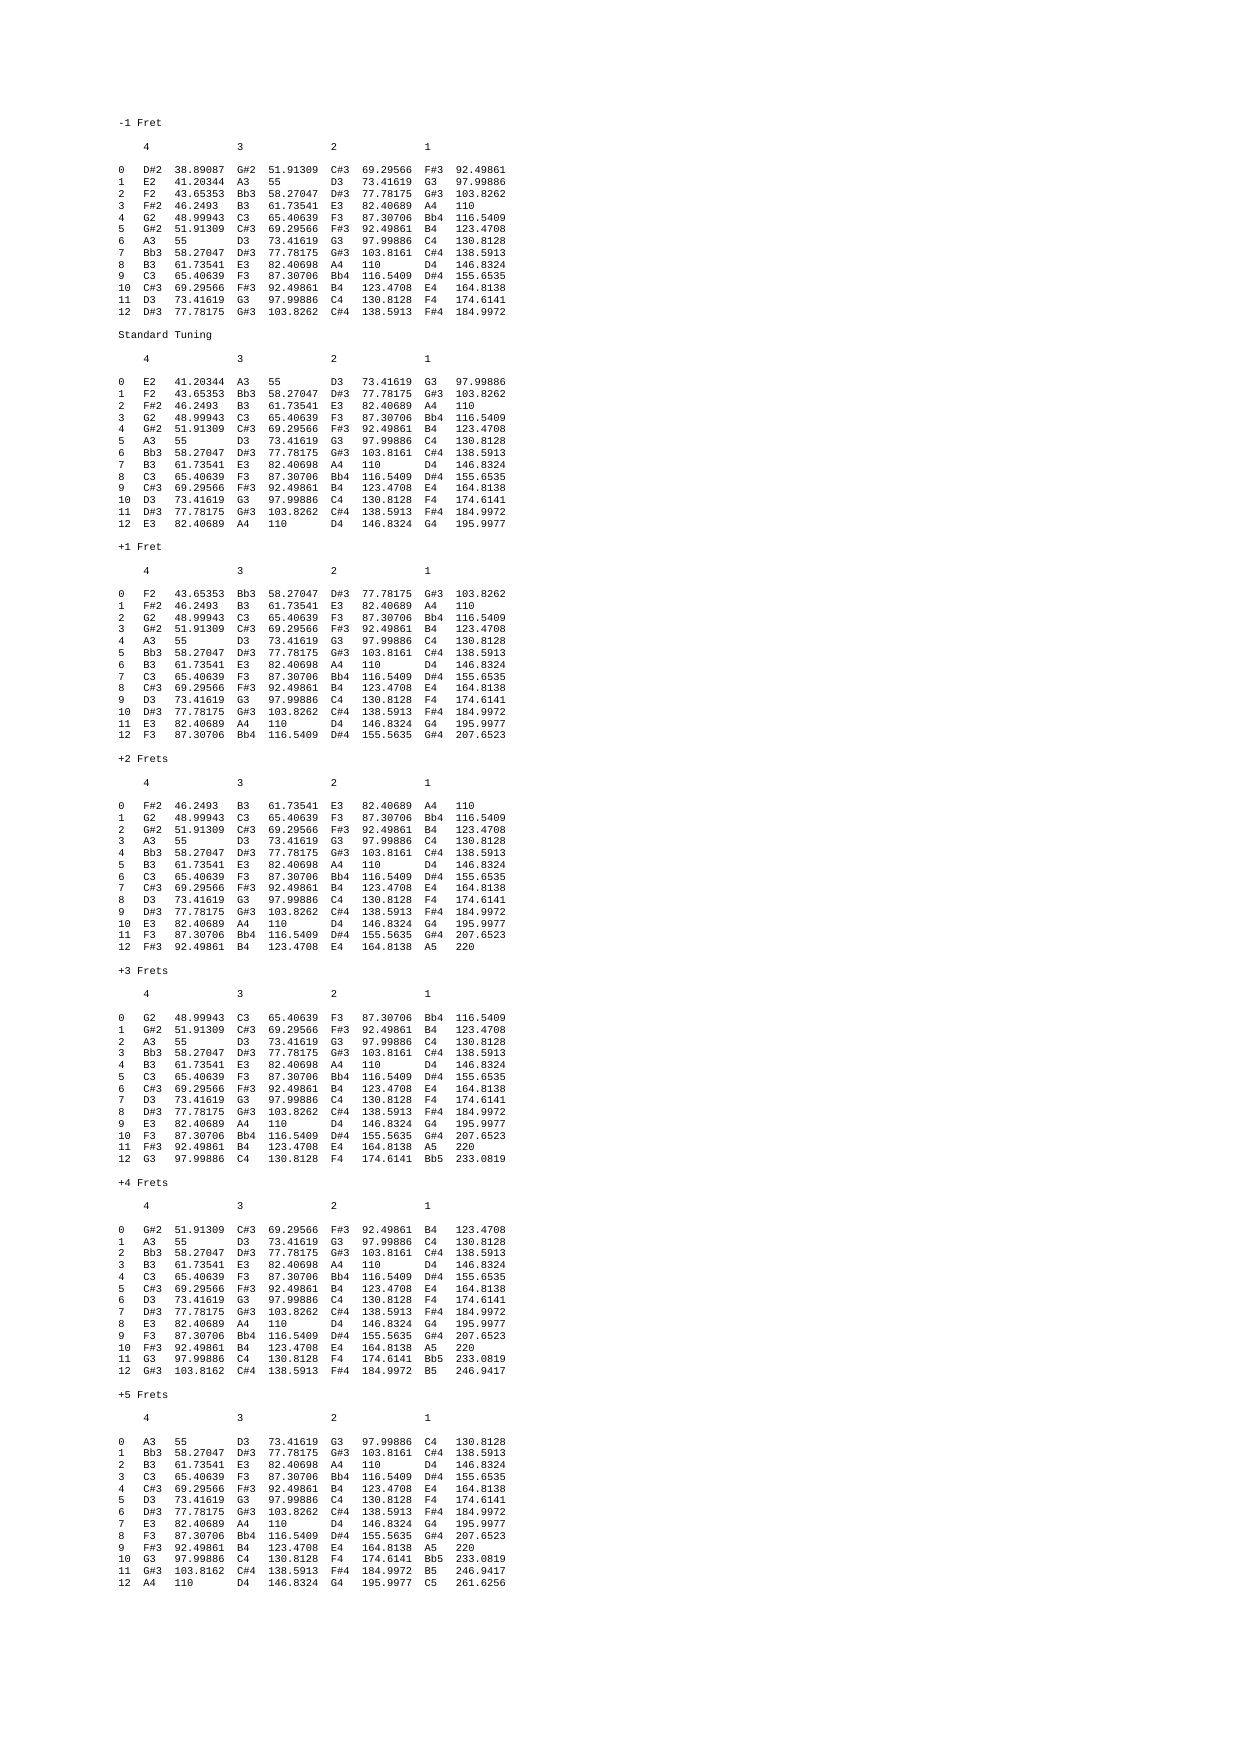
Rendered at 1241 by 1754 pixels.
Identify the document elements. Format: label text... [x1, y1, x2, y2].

text 2 G2 48.99943 C3 65.40639 F3 87.30706 Bb4 116.5409 [118, 612, 1122, 624]
text 8 E3 82.40689 A4 110 D4 146.8324 G4 195.9977 [118, 1319, 1122, 1331]
text 1 A3 55 D3 73.41619 G3 97.99886 C4 130.8128 [118, 1236, 1122, 1248]
text 11 G3 97.99886 C4 130.8128 F4 174.6141 Bb5 233.0819 [118, 1354, 1122, 1366]
text 0 F#2 46.2493 B3 61.73541 E3 82.40689 A4 110 [118, 801, 1122, 813]
text 9 D3 73.41619 G3 97.99886 C4 130.8128 F4 174.6141 [118, 695, 1122, 707]
text 10 D3 73.41619 G3 97.99886 C4 130.8128 F4 174.6141 [118, 495, 1122, 507]
text 2 F#2 46.2493 B3 61.73541 E3 82.40689 A4 110 [118, 401, 1122, 412]
text 1 F#2 46.2493 B3 61.73541 E3 82.40689 A4 110 [118, 601, 1122, 612]
text 4 C3 65.40639 F3 87.30706 Bb4 116.5409 D#4 155.6535 [118, 1272, 1122, 1283]
text 5 D3 73.41619 G3 97.99886 C4 130.8128 F4 174.6141 [118, 1495, 1122, 1507]
text 9 E3 82.40689 A4 110 D4 146.8324 G4 195.9977 [118, 1119, 1122, 1130]
text 4 3 2 1 [118, 989, 1122, 1001]
text 3 Bb3 58.27047 D#3 77.78175 G#3 103.8161 C#4 138.5913 [118, 1048, 1122, 1060]
text 8 F3 87.30706 Bb4 116.5409 D#4 155.5635 G#4 207.6523 [118, 1531, 1122, 1542]
text 11 F#3 92.49861 B4 123.4708 E4 164.8138 A5 220 [118, 1142, 1122, 1154]
text 10 C#3 69.29566 F#3 92.49861 B4 123.4708 E4 164.8138 [118, 283, 1122, 295]
text +3 Frets [118, 966, 1122, 977]
text 12 A4 110 D4 146.8324 G4 195.9977 C5 261.6256 [118, 1578, 1122, 1589]
text 10 F#3 92.49861 B4 123.4708 E4 164.8138 A5 220 [118, 1342, 1122, 1354]
text +1 Fret [118, 542, 1122, 554]
text 0 D#2 38.89087 G#2 51.91309 C#3 69.29566 F#3 92.49861 [118, 165, 1122, 177]
text 2 G#2 51.91309 C#3 69.29566 F#3 92.49861 B4 123.4708 [118, 824, 1122, 836]
text 12 G3 97.99886 C4 130.8128 F4 174.6141 Bb5 233.0819 [118, 1154, 1122, 1166]
text 9 F3 87.30706 Bb4 116.5409 D#4 155.5635 G#4 207.6523 [118, 1331, 1122, 1342]
text +2 Frets [118, 754, 1122, 766]
text 12 F#3 92.49861 B4 123.4708 E4 164.8138 A5 220 [118, 942, 1122, 954]
text 0 G2 48.99943 C3 65.40639 F3 87.30706 Bb4 116.5409 [118, 1013, 1122, 1024]
text 7 Bb3 58.27047 D#3 77.78175 G#3 103.8161 C#4 138.5913 [118, 248, 1122, 259]
text 4 Bb3 58.27047 D#3 77.78175 G#3 103.8161 C#4 138.5913 [118, 848, 1122, 860]
text 4 B3 61.73541 E3 82.40698 A4 110 D4 146.8324 [118, 1060, 1122, 1072]
text 12 E3 82.40689 A4 110 D4 146.8324 G4 195.9977 [118, 518, 1122, 530]
text 0 A3 55 D3 73.41619 G3 97.99886 C4 130.8128 [118, 1436, 1122, 1448]
text 0 E2 41.20344 A3 55 D3 73.41619 G3 97.99886 [118, 377, 1122, 389]
text 4 3 2 1 [118, 1413, 1122, 1425]
text 6 D3 73.41619 G3 97.99886 C4 130.8128 F4 174.6141 [118, 1295, 1122, 1307]
text 4 G2 48.99943 C3 65.40639 F3 87.30706 Bb4 116.5409 [118, 212, 1122, 224]
text +4 Frets [118, 1177, 1122, 1189]
text 5 Bb3 58.27047 D#3 77.78175 G#3 103.8161 C#4 138.5913 [118, 648, 1122, 659]
text 0 G#2 51.91309 C#3 69.29566 F#3 92.49861 B4 123.4708 [118, 1224, 1122, 1236]
text 4 C#3 69.29566 F#3 92.49861 B4 123.4708 E4 164.8138 [118, 1483, 1122, 1495]
text 12 F3 87.30706 Bb4 116.5409 D#4 155.5635 G#4 207.6523 [118, 730, 1122, 742]
text 3 B3 61.73541 E3 82.40698 A4 110 D4 146.8324 [118, 1260, 1122, 1272]
text -1 Fret [118, 118, 1122, 130]
text 3 G2 48.99943 C3 65.40639 F3 87.30706 Bb4 116.5409 [118, 412, 1122, 424]
text 11 F3 87.30706 Bb4 116.5409 D#4 155.5635 G#4 207.6523 [118, 930, 1122, 942]
text 5 C#3 69.29566 F#3 92.49861 B4 123.4708 E4 164.8138 [118, 1283, 1122, 1295]
text 7 C#3 69.29566 F#3 92.49861 B4 123.4708 E4 164.8138 [118, 883, 1122, 895]
text 8 D3 73.41619 G3 97.99886 C4 130.8128 F4 174.6141 [118, 895, 1122, 907]
text 1 Bb3 58.27047 D#3 77.78175 G#3 103.8161 C#4 138.5913 [118, 1448, 1122, 1460]
text 5 A3 55 D3 73.41619 G3 97.99886 C4 130.8128 [118, 436, 1122, 448]
text 5 C3 65.40639 F3 87.30706 Bb4 116.5409 D#4 155.6535 [118, 1072, 1122, 1083]
text 4 3 2 1 [118, 353, 1122, 365]
text 7 B3 61.73541 E3 82.40698 A4 110 D4 146.8324 [118, 459, 1122, 471]
text 11 D#3 77.78175 G#3 103.8262 C#4 138.5913 F#4 184.9972 [118, 507, 1122, 518]
text 6 Bb3 58.27047 D#3 77.78175 G#3 103.8161 C#4 138.5913 [118, 448, 1122, 459]
text 5 B3 61.73541 E3 82.40698 A4 110 D4 146.8324 [118, 860, 1122, 871]
text 10 E3 82.40689 A4 110 D4 146.8324 G4 195.9977 [118, 918, 1122, 930]
text 8 D#3 77.78175 G#3 103.8262 C#4 138.5913 F#4 184.9972 [118, 1107, 1122, 1119]
text 4 3 2 1 [118, 142, 1122, 153]
text 4 3 2 1 [118, 777, 1122, 789]
text 10 D#3 77.78175 G#3 103.8262 C#4 138.5913 F#4 184.9972 [118, 707, 1122, 718]
text Standard Tuning [118, 330, 1122, 342]
text 4 3 2 1 [118, 1201, 1122, 1213]
text 12 G#3 103.8162 C#4 138.5913 F#4 184.9972 B5 246.9417 [118, 1366, 1122, 1378]
text 2 B3 61.73541 E3 82.40698 A4 110 D4 146.8324 [118, 1460, 1122, 1472]
text 11 D3 73.41619 G3 97.99886 C4 130.8128 F4 174.6141 [118, 295, 1122, 306]
text 1 F2 43.65353 Bb3 58.27047 D#3 77.78175 G#3 103.8262 [118, 389, 1122, 401]
text 3 A3 55 D3 73.41619 G3 97.99886 C4 130.8128 [118, 836, 1122, 848]
text 9 C#3 69.29566 F#3 92.49861 B4 123.4708 E4 164.8138 [118, 483, 1122, 495]
text 7 E3 82.40689 A4 110 D4 146.8324 G4 195.9977 [118, 1519, 1122, 1531]
text 1 E2 41.20344 A3 55 D3 73.41619 G3 97.99886 [118, 177, 1122, 189]
text 9 C3 65.40639 F3 87.30706 Bb4 116.5409 D#4 155.6535 [118, 271, 1122, 283]
text 4 A3 55 D3 73.41619 G3 97.99886 C4 130.8128 [118, 636, 1122, 648]
text +5 Frets [118, 1389, 1122, 1401]
text 3 F#2 46.2493 B3 61.73541 E3 82.40689 A4 110 [118, 201, 1122, 212]
text 6 A3 55 D3 73.41619 G3 97.99886 C4 130.8128 [118, 236, 1122, 248]
text 1 G2 48.99943 C3 65.40639 F3 87.30706 Bb4 116.5409 [118, 813, 1122, 824]
text 3 G#2 51.91309 C#3 69.29566 F#3 92.49861 B4 123.4708 [118, 624, 1122, 636]
text 2 Bb3 58.27047 D#3 77.78175 G#3 103.8161 C#4 138.5913 [118, 1248, 1122, 1260]
text 8 C3 65.40639 F3 87.30706 Bb4 116.5409 D#4 155.6535 [118, 471, 1122, 483]
text 8 C#3 69.29566 F#3 92.49861 B4 123.4708 E4 164.8138 [118, 683, 1122, 695]
text 8 B3 61.73541 E3 82.40698 A4 110 D4 146.8324 [118, 259, 1122, 271]
text 2 F2 43.65353 Bb3 58.27047 D#3 77.78175 G#3 103.8262 [118, 189, 1122, 201]
text 7 C3 65.40639 F3 87.30706 Bb4 116.5409 D#4 155.6535 [118, 671, 1122, 683]
text 0 F2 43.65353 Bb3 58.27047 D#3 77.78175 G#3 103.8262 [118, 589, 1122, 601]
text 9 F#3 92.49861 B4 123.4708 E4 164.8138 A5 220 [118, 1542, 1122, 1554]
text 3 C3 65.40639 F3 87.30706 Bb4 116.5409 D#4 155.6535 [118, 1472, 1122, 1483]
text 11 G#3 103.8162 C#4 138.5913 F#4 184.9972 B5 246.9417 [118, 1566, 1122, 1578]
text 10 F3 87.30706 Bb4 116.5409 D#4 155.5635 G#4 207.6523 [118, 1130, 1122, 1142]
text 2 A3 55 D3 73.41619 G3 97.99886 C4 130.8128 [118, 1036, 1122, 1048]
text 12 D#3 77.78175 G#3 103.8262 C#4 138.5913 F#4 184.9972 [118, 306, 1122, 318]
text 6 B3 61.73541 E3 82.40698 A4 110 D4 146.8324 [118, 659, 1122, 671]
text 1 G#2 51.91309 C#3 69.29566 F#3 92.49861 B4 123.4708 [118, 1024, 1122, 1036]
text 4 G#2 51.91309 C#3 69.29566 F#3 92.49861 B4 123.4708 [118, 424, 1122, 436]
text 9 D#3 77.78175 G#3 103.8262 C#4 138.5913 F#4 184.9972 [118, 907, 1122, 918]
text 11 E3 82.40689 A4 110 D4 146.8324 G4 195.9977 [118, 718, 1122, 730]
text 6 C#3 69.29566 F#3 92.49861 B4 123.4708 E4 164.8138 [118, 1083, 1122, 1095]
text 6 C3 65.40639 F3 87.30706 Bb4 116.5409 D#4 155.6535 [118, 871, 1122, 883]
text 10 G3 97.99886 C4 130.8128 F4 174.6141 Bb5 233.0819 [118, 1554, 1122, 1566]
text 5 G#2 51.91309 C#3 69.29566 F#3 92.49861 B4 123.4708 [118, 224, 1122, 236]
text 7 D3 73.41619 G3 97.99886 C4 130.8128 F4 174.6141 [118, 1095, 1122, 1107]
text 4 3 2 1 [118, 565, 1122, 577]
text 7 D#3 77.78175 G#3 103.8262 C#4 138.5913 F#4 184.9972 [118, 1307, 1122, 1319]
text 6 D#3 77.78175 G#3 103.8262 C#4 138.5913 F#4 184.9972 [118, 1507, 1122, 1519]
